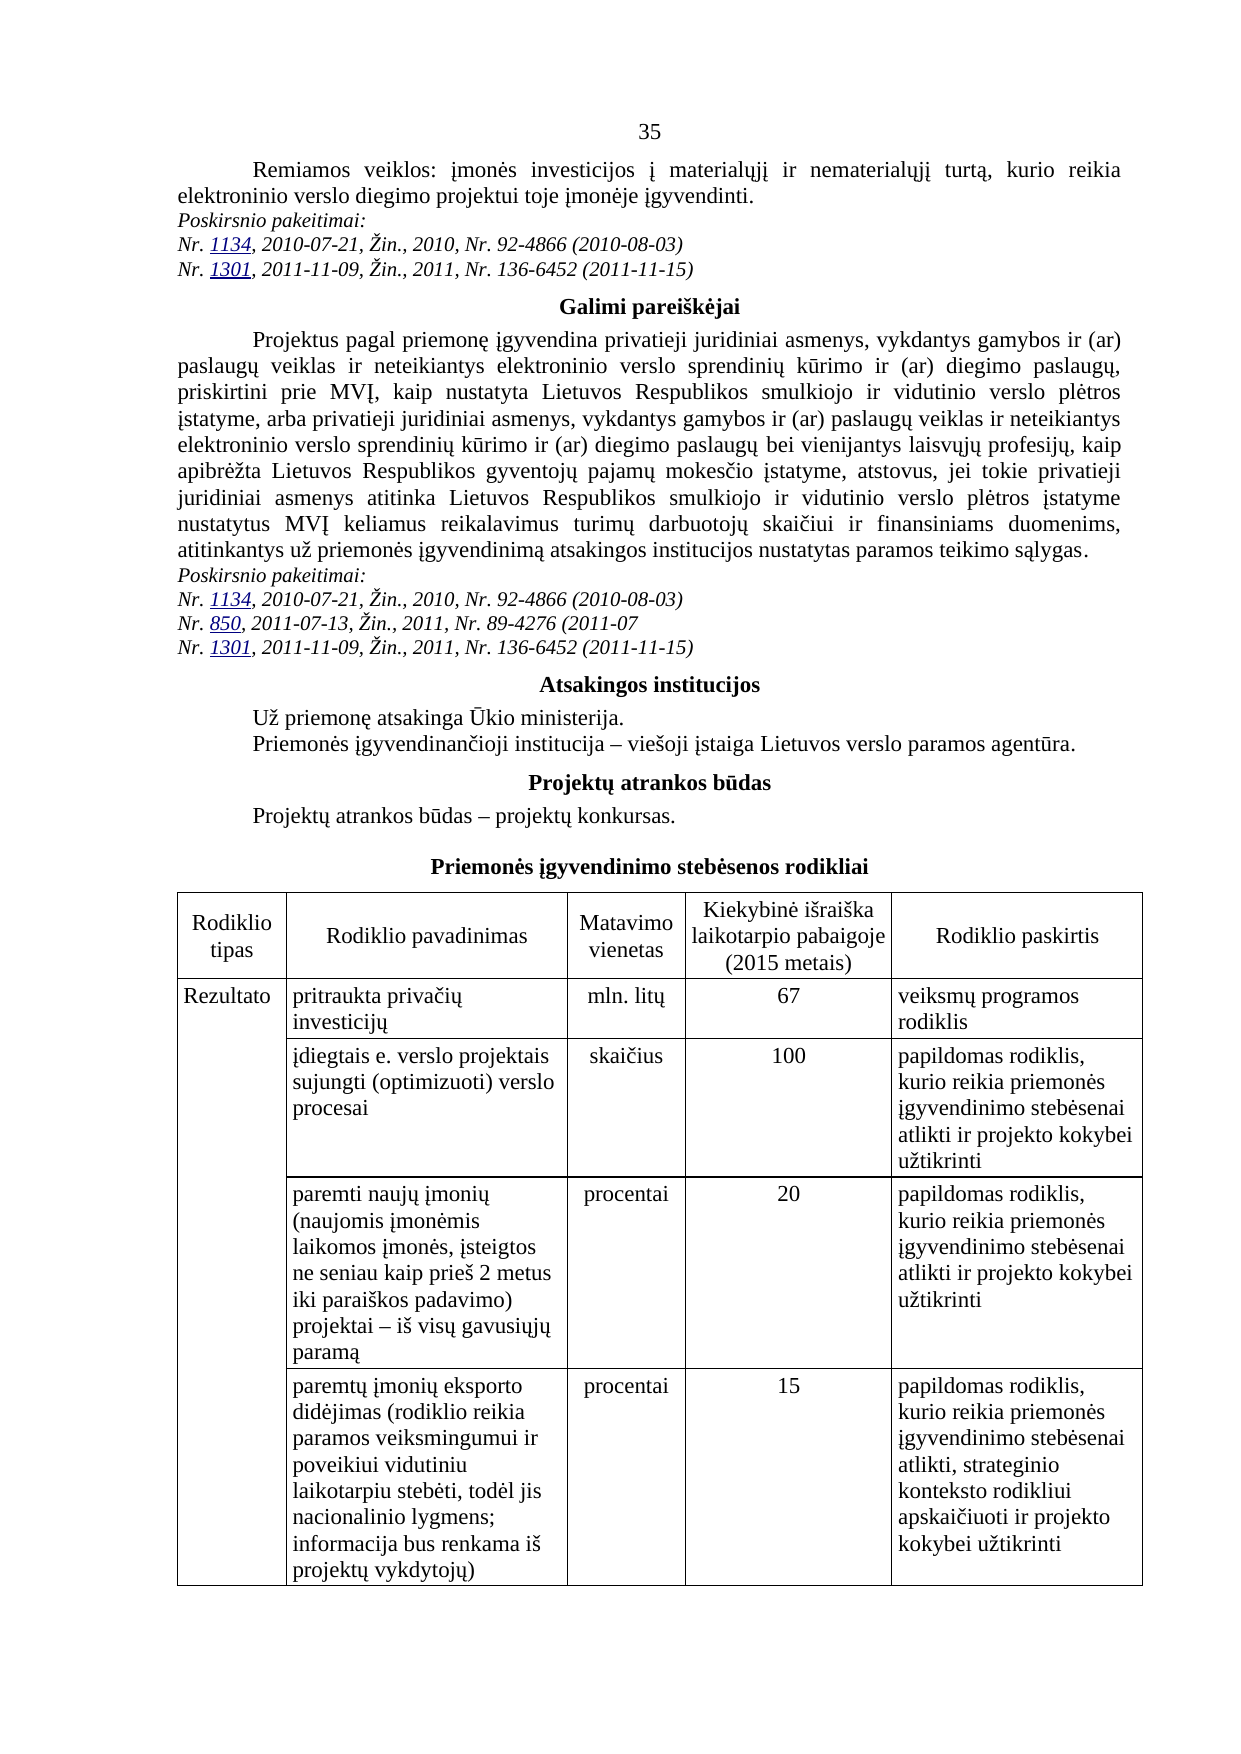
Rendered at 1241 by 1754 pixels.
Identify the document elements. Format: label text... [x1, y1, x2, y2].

text Priemonės įgyvendinimo stebėsenos rodikliai [177, 853, 1122, 880]
table_cell 15 [686, 1369, 891, 1585]
table_cell papildomas rodiklis, kurio reikia priemonės įgyvendinimo stebėsenai atlikti ir projekto kokybei užtikrinti [892, 1178, 1142, 1368]
table_header Matavimo vienetas [568, 893, 685, 978]
text Poskirsnio pakeitimai: [177, 563, 1122, 587]
text Nr. 1134, 2010-07-21, Žin., 2010, Nr. 92-4866 (2010-08-03) [177, 587, 1122, 611]
table_cell procentai [568, 1369, 685, 1585]
table_header Rodiklio paskirtis [892, 893, 1142, 978]
text Priemonės įgyvendinančioji institucija – viešoji įstaiga Lietuvos verslo paramos agentūra. [177, 731, 1122, 757]
table_cell paremtų įmonių eksporto didėjimas (rodiklio reikia paramos veiksmingumui ir poveikiui vidutiniu laikotarpiu stebėti, todėl jis nacionalinio lygmens; informacija bus renkama iš projektų vykdytojų) [287, 1369, 567, 1585]
text Nr. 1301, 2011-11-09, Žin., 2011, Nr. 136-6452 (2011-11-15) [177, 256, 1122, 281]
text Nr. 850, 2011-07-13, Žin., 2011, Nr. 89-4276 (2011-07 [177, 611, 1122, 635]
text Projektų atrankos būdas [177, 769, 1122, 796]
table_cell veiksmų programos rodiklis [892, 979, 1142, 1038]
table_header Rodiklio pavadinimas [287, 893, 567, 978]
text Nr. 1301, 2011-11-09, Žin., 2011, Nr. 136-6452 (2011-11-15) [177, 635, 1122, 659]
text Nr. 1134, 2010-07-21, Žin., 2010, Nr. 92-4866 (2010-08-03) [177, 232, 1122, 256]
table_cell paremti naujų įmonių (naujo­mis įmonėmis laikomos įmonės, įsteigtos ne seniau kaip prieš 2 metus iki paraiškos padavimo) projektai – iš visų gavusiųjų paramą [287, 1178, 567, 1368]
table_cell įdiegtais e. verslo projektais sujungti (optimizuoti) verslo procesai [287, 1039, 567, 1176]
table_cell papildomas rodiklis, kurio reikia priemonės įgyvendinimo stebėsenai atlikti ir projekto kokybei užtikrinti [892, 1039, 1142, 1176]
table_cell pritraukta privačių investicijų [287, 979, 567, 1038]
table_cell 20 [686, 1178, 891, 1368]
table_cell procentai [568, 1178, 685, 1368]
table_cell Rezultato [178, 979, 286, 1368]
table_cell 67 [686, 979, 891, 1038]
table_cell [178, 1368, 286, 1585]
text Poskirsnio pakeitimai: [177, 208, 1122, 232]
table_cell papildomas rodiklis, kurio reikia priemonės įgyvendinimo stebėsenai atlikti, strateginio konteksto rodikliui apskaičiuoti ir projekto kokybei užtikrinti [892, 1369, 1142, 1585]
table_header Kiekybinė išraiška laikotarpio pabaigoje (2015 metais) [686, 893, 891, 978]
table_cell mln. litų [568, 979, 685, 1038]
text Projektų atrankos būdas – projektų konkursas. [177, 802, 1122, 828]
text Projektus pagal priemonę įgyvendina privatieji juridiniai asmenys, vykdantys gamybos ir (ar) paslaugų veiklas ir neteikiantys elektroninio verslo sprendinių kūrimo ir (ar) diegimo paslaugų, priskirtini prie MVĮ, kaip nustatyta Lietuvos Respublikos smulkiojo ir vidutinio verslo plėtros įstatyme, arba privatieji juridiniai asmenys, vykdantys gamybos ir (ar) paslaugų veiklas ir neteikiantys elektroninio verslo sprendinių kūrimo ir (ar) diegimo paslaugų bei vienijantys laisvųjų profesijų, kaip apibrėžta Lietuvos Respublikos gyventojų pajamų mokesčio įstatyme, atstovus, jei tokie privatieji juridiniai asmenys atitinka Lietuvos Respublikos smulkiojo ir vidutinio verslo plėtros įstatyme nustatytus MVĮ keliamus reikalavimus turimų darbuotojų skaičiui ir finansiniams duomenims, atitinkantys už priemonės įgyvendinimą atsakingos institucijos nustatytas paramos teikimo sąlygas. [177, 326, 1122, 563]
text Galimi pareiškėjai [177, 293, 1122, 319]
table_header Rodiklio tipas [178, 893, 286, 978]
text Atsakingos institucijos [177, 672, 1122, 698]
table_cell 100 [686, 1039, 891, 1176]
table_cell skaičius [568, 1039, 685, 1176]
text Remiamos veiklos: įmonės investicijos į materialųjį ir nematerialųjį turtą, kurio reikia elektroninio verslo diegimo projektui toje įmonėje įgyvendinti. [177, 156, 1122, 208]
text Už priemonę atsakinga Ūkio ministerija. [177, 704, 1122, 731]
